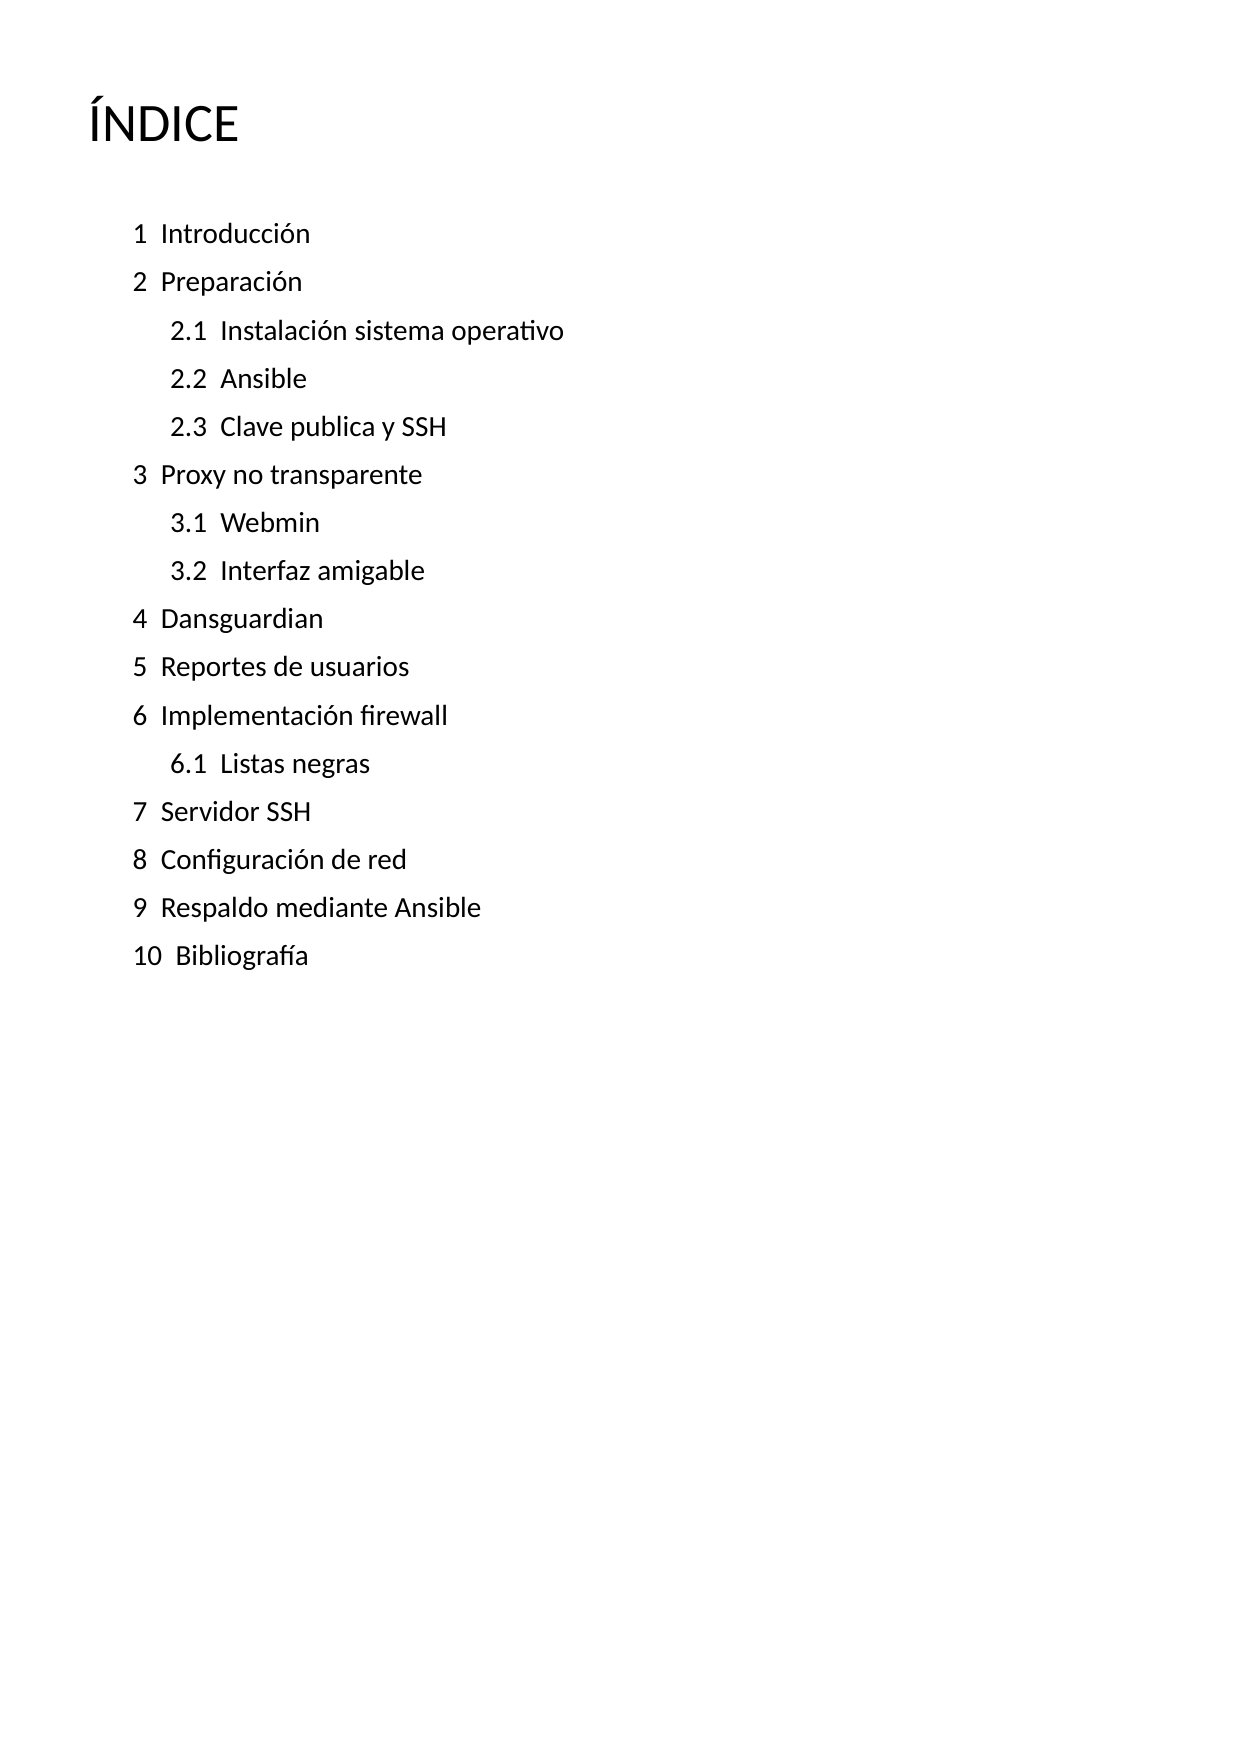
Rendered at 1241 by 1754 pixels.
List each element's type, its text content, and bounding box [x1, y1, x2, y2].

list Implementación firewall [126, 697, 1152, 732]
list Dansguardian [126, 600, 1152, 636]
list Configuración de red [126, 841, 1152, 877]
list Proxy no transparente [126, 456, 1152, 492]
list Introducción [126, 215, 1152, 251]
list Servidor SSH [126, 793, 1152, 828]
list Listas negras [163, 745, 1152, 780]
list Clave publica y SSH [163, 408, 1152, 443]
list Interfaz amigable [163, 552, 1152, 588]
list Preparación [126, 263, 1152, 299]
list Webmin [163, 504, 1152, 540]
list Reportes de usuarios [126, 648, 1152, 684]
list Instalación sistema operativo [163, 312, 1152, 347]
text ÍNDICE [88, 88, 1152, 155]
list Bibliografía [126, 937, 1152, 973]
list Respaldo mediante Ansible [126, 889, 1152, 925]
list Ansible [163, 360, 1152, 395]
